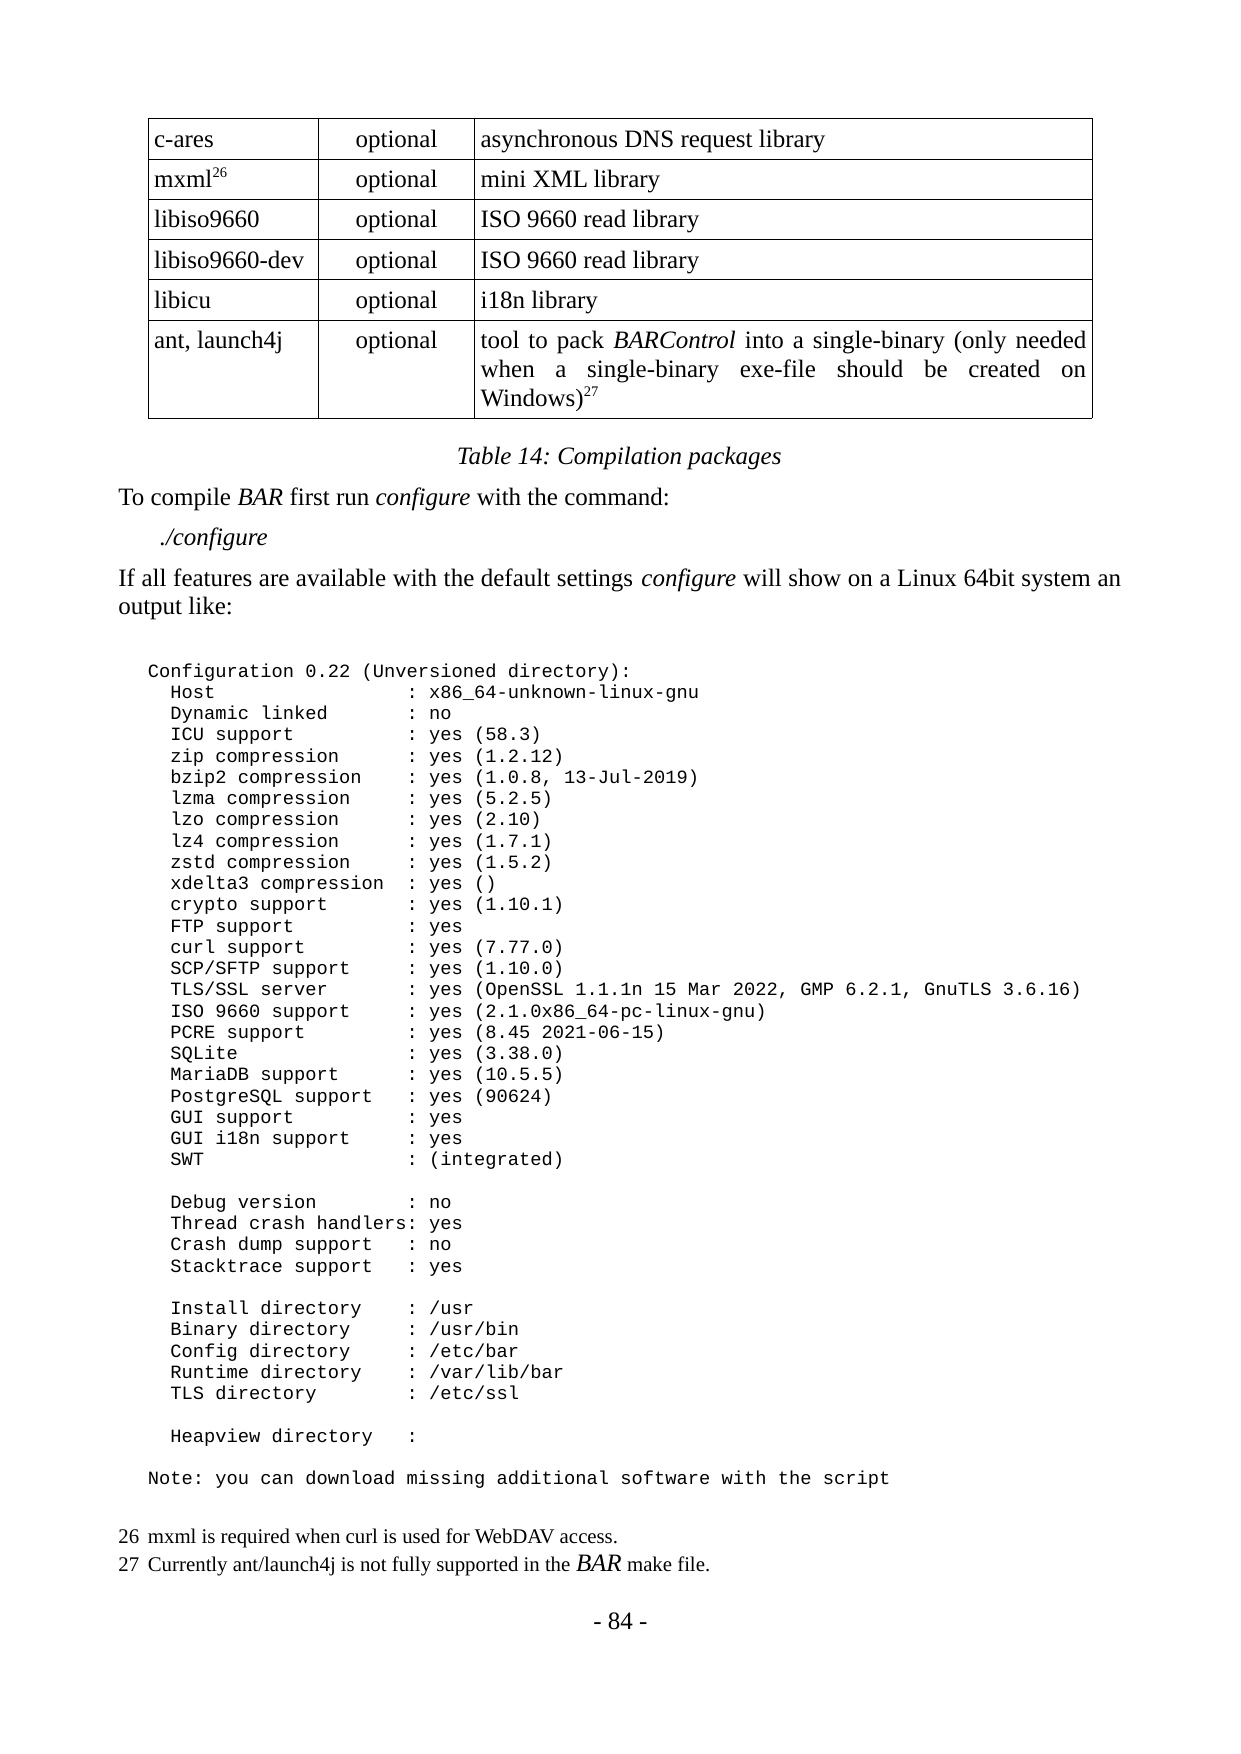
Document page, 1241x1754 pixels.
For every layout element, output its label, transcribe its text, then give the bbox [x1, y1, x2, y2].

text MariaDB support : yes (10.5.5) [148, 1065, 1122, 1086]
table_cell mxml [149, 160, 318, 199]
text zip compression : yes (1.2.12) [148, 746, 1122, 768]
text GUI support : yes [148, 1108, 1122, 1129]
table_cell i18n library [475, 280, 1092, 320]
table_cell asynchronous DNS request library [475, 119, 1092, 158]
text Runtime directory : /var/lib/bar [148, 1363, 1122, 1384]
text xdelta3 compression : yes () [148, 874, 1122, 895]
table_cell ant, launch4j [149, 321, 318, 417]
text lzma compression : yes (5.2.5) [148, 789, 1122, 810]
text Install directory : /usr [148, 1299, 1122, 1320]
text bzip2 compression : yes (1.0.8, 13-Jul-2019) [148, 768, 1122, 789]
table_cell mini XML library [475, 160, 1092, 199]
table_cell ISO 9660 read library [475, 240, 1092, 279]
table_cell libiso9660-dev [149, 240, 318, 279]
table_cell optional [319, 240, 474, 279]
table_cell optional [319, 200, 474, 239]
text Table 14: Compilation packages [118, 441, 1122, 470]
text SQLite : yes (3.38.0) [148, 1044, 1122, 1065]
text Debug version : no [148, 1193, 1122, 1214]
text lzo compression : yes (2.10) [148, 810, 1122, 831]
text Configuration 0.22 (Unversioned directory): [148, 661, 1122, 683]
table_cell optional [319, 321, 474, 417]
text ./configure [159, 522, 1122, 551]
table_cell tool to pack BARControl into a single-binary (only needed when a single-binary exe-file should be created on Windows) [475, 321, 1092, 417]
table_cell optional [319, 119, 474, 158]
text lz4 compression : yes (1.7.1) [148, 831, 1122, 853]
text Thread crash handlers: yes [148, 1214, 1122, 1235]
text ISO 9660 support : yes (2.1.0x86_64-pc-linux-gnu) [148, 1001, 1122, 1023]
text Crash dump support : no [148, 1235, 1122, 1256]
text GUI i18n support : yes [148, 1129, 1122, 1150]
text PostgreSQL support : yes (90624) [148, 1086, 1122, 1108]
text TLS directory : /etc/ssl [148, 1384, 1122, 1405]
table_cell c-ares [149, 119, 318, 158]
text crypto support : yes (1.10.1) [148, 895, 1122, 916]
text FTP support : yes [148, 916, 1122, 938]
text SCP/SFTP support : yes (1.10.0) [148, 959, 1122, 980]
text ICU support : yes (58.3) [148, 725, 1122, 746]
text Heapview directory : [148, 1426, 1122, 1448]
text Config directory : /etc/bar [148, 1341, 1122, 1363]
text Binary directory : /usr/bin [148, 1320, 1122, 1341]
text TLS/SSL server : yes (OpenSSL 1.1.1n 15 Mar 2022, GMP 6.2.1, GnuTLS 3.6.16) [148, 980, 1122, 1001]
text Dynamic linked : no [148, 704, 1122, 725]
text To compile BAR first run configure with the command: [118, 482, 1122, 510]
text curl support : yes (7.77.0) [148, 938, 1122, 959]
text Host : x86_64-unknown-linux-gnu [148, 683, 1122, 704]
text Note: you can download missing additional software with the script [148, 1469, 1122, 1490]
table_cell ISO 9660 read library [475, 200, 1092, 239]
text Stacktrace support : yes [148, 1256, 1122, 1278]
text If all features are available with the default settings configure will show on a Linux 64bit system an output like: [118, 563, 1122, 620]
text PCRE support : yes (8.45 2021-06-15) [148, 1023, 1122, 1044]
table_cell optional [319, 280, 474, 320]
text SWT : (integrated) [148, 1150, 1122, 1171]
table_cell libiso9660 [149, 200, 318, 239]
table_cell optional [319, 160, 474, 199]
text zstd compression : yes (1.5.2) [148, 853, 1122, 874]
table_cell libicu [149, 280, 318, 320]
